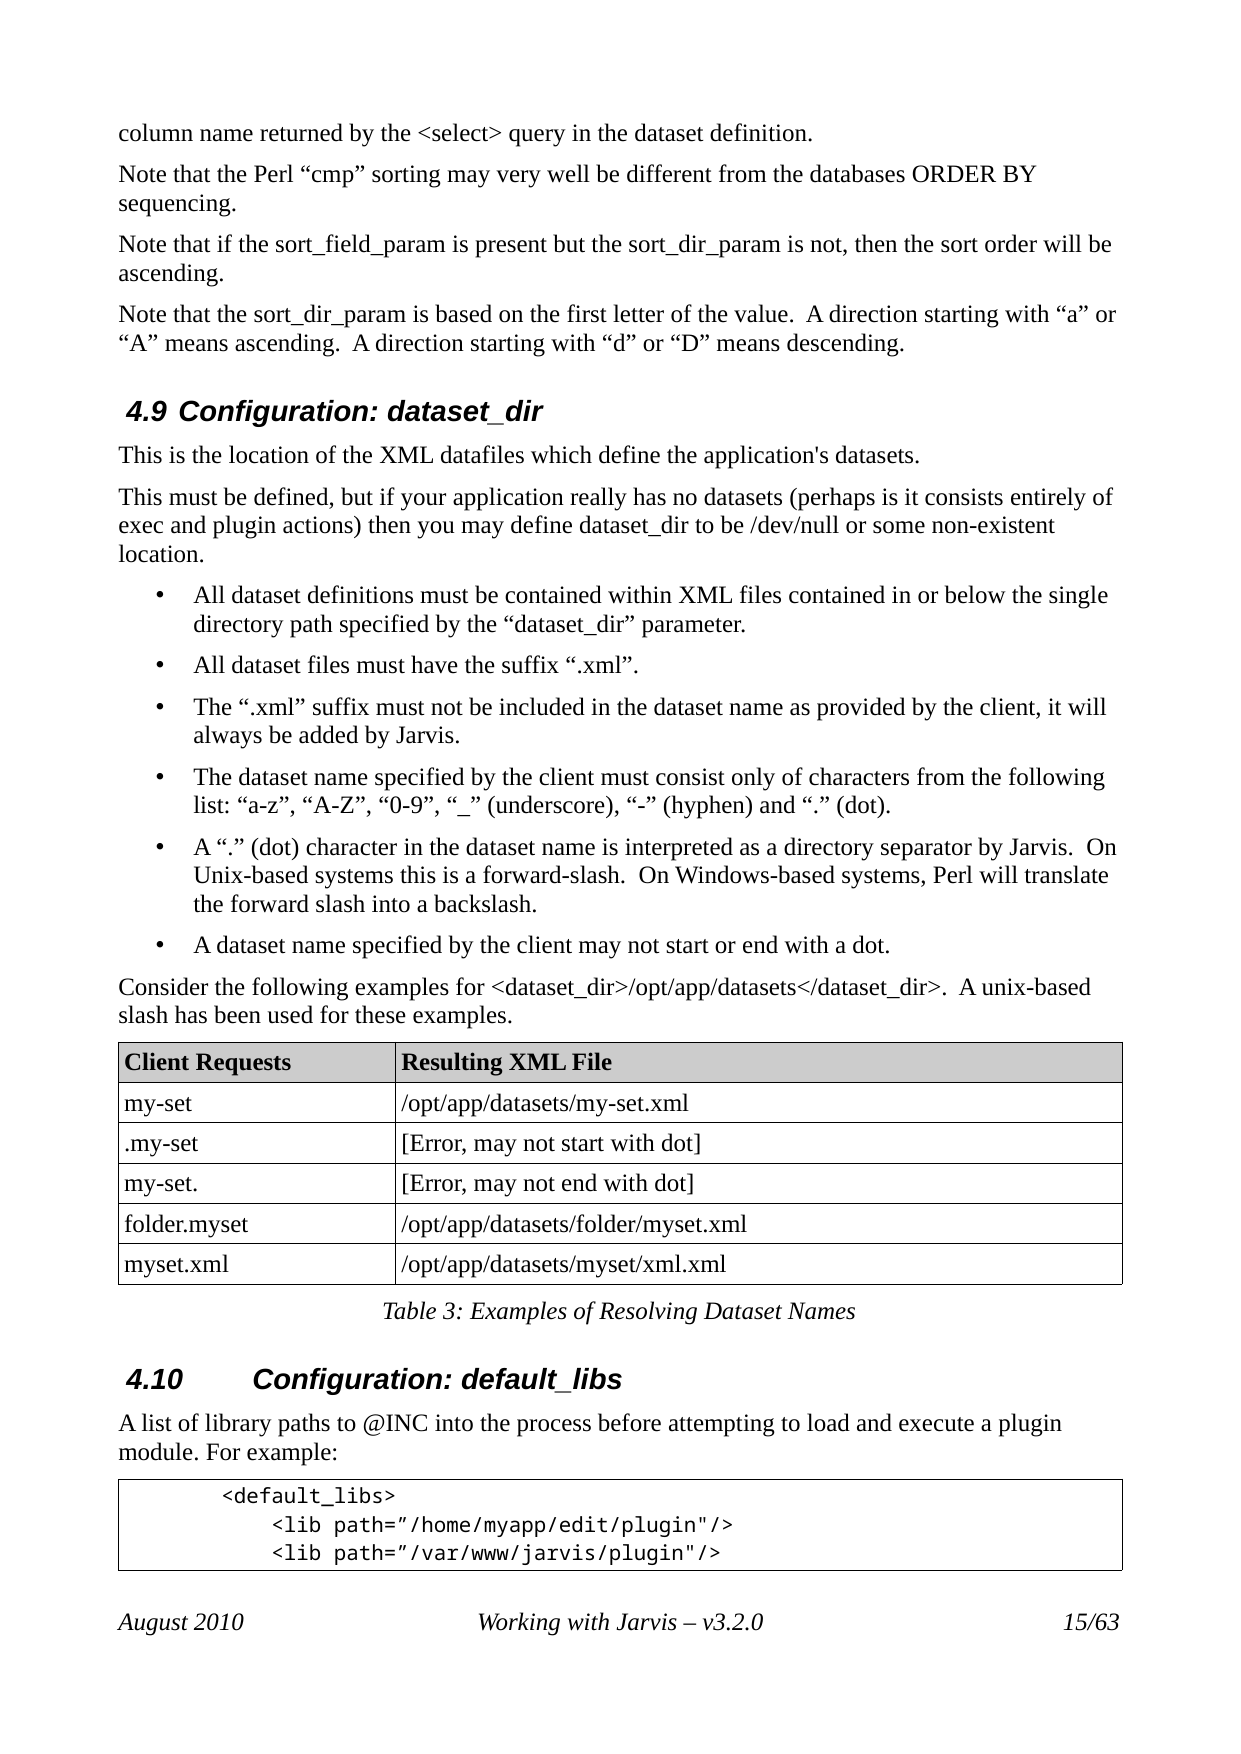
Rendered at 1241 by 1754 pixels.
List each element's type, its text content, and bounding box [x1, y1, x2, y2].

list All dataset definitions must be contained within XML files contained in or below the single directory path specified by the “dataset_dir” parameter. [156, 580, 1122, 638]
table_cell [Error, may not start with dot] [396, 1123, 1122, 1163]
table_cell /opt/app/datasets/folder/myset.xml [396, 1204, 1122, 1243]
text <default_libs> [119, 1480, 1122, 1507]
list The dataset name specified by the client must consist only of characters from the following list: “a-z”, “A-Z”, “0-9”, “_” (underscore), “-” (hyphen) and “.” (dot). [156, 762, 1122, 819]
table_header Client Requests [119, 1043, 395, 1082]
table_cell myset.xml [119, 1244, 395, 1283]
table_cell .my-set [119, 1123, 395, 1163]
text column name returned by the <select> query in the dataset definition. [118, 118, 1122, 147]
text Note that the Perl “cmp” sorting may very well be different from the databases ORDER BY sequencing. [118, 159, 1122, 217]
subtitle Configuration: default_libs [118, 1362, 1122, 1396]
list A “.” (dot) character in the dataset name is interpreted as a directory separator by Jarvis. On Unix-based systems this is a forward-slash. On Windows-based systems, Perl will translate the forward slash into a backslash. [156, 832, 1122, 918]
text <lib path=”/home/myapp/edit/plugin"/> [119, 1507, 1122, 1535]
table_cell /opt/app/datasets/myset/xml.xml [396, 1244, 1122, 1283]
text Note that the sort_dir_param is based on the first letter of the value. A direction starting with “a” or “A” means ascending. A direction starting with “d” or “D” means descending. [118, 299, 1122, 357]
subtitle Configuration: dataset_dir [118, 394, 1122, 428]
text This must be defined, but if your application really has no datasets (perhaps is it consists entirely of exec and plugin actions) then you may define dataset_dir to be /dev/null or some non-existent location. [118, 482, 1122, 568]
table_cell my-set [119, 1083, 395, 1122]
text Table 3: Examples of Resolving Dataset Names [118, 1296, 1122, 1325]
list A dataset name specified by the client may not start or end with a dot. [156, 930, 1122, 959]
table_cell folder.myset [119, 1204, 395, 1243]
table_cell /opt/app/datasets/my-set.xml [396, 1083, 1122, 1122]
table_cell [Error, may not end with dot] [396, 1164, 1122, 1203]
table_cell my-set. [119, 1164, 395, 1203]
table_header Resulting XML File [396, 1043, 1122, 1082]
text <lib path=”/var/www/jarvis/plugin"/> [119, 1535, 1122, 1570]
list The “.xml” suffix must not be included in the dataset name as provided by the client, it will always be added by Jarvis. [156, 692, 1122, 749]
text This is the location of the XML datafiles which define the application's datasets. [118, 440, 1122, 469]
list All dataset files must have the suffix “.xml”. [156, 650, 1122, 679]
text A list of library paths to @INC into the process before attempting to load and execute a plugin module. For example: [118, 1408, 1122, 1466]
text Consider the following examples for <dataset_dir>/opt/app/datasets</dataset_dir>. A unix-based slash has been used for these examples. [118, 972, 1122, 1029]
text Note that if the sort_field_param is present but the sort_dir_param is not, then the sort order will be ascending. [118, 229, 1122, 287]
